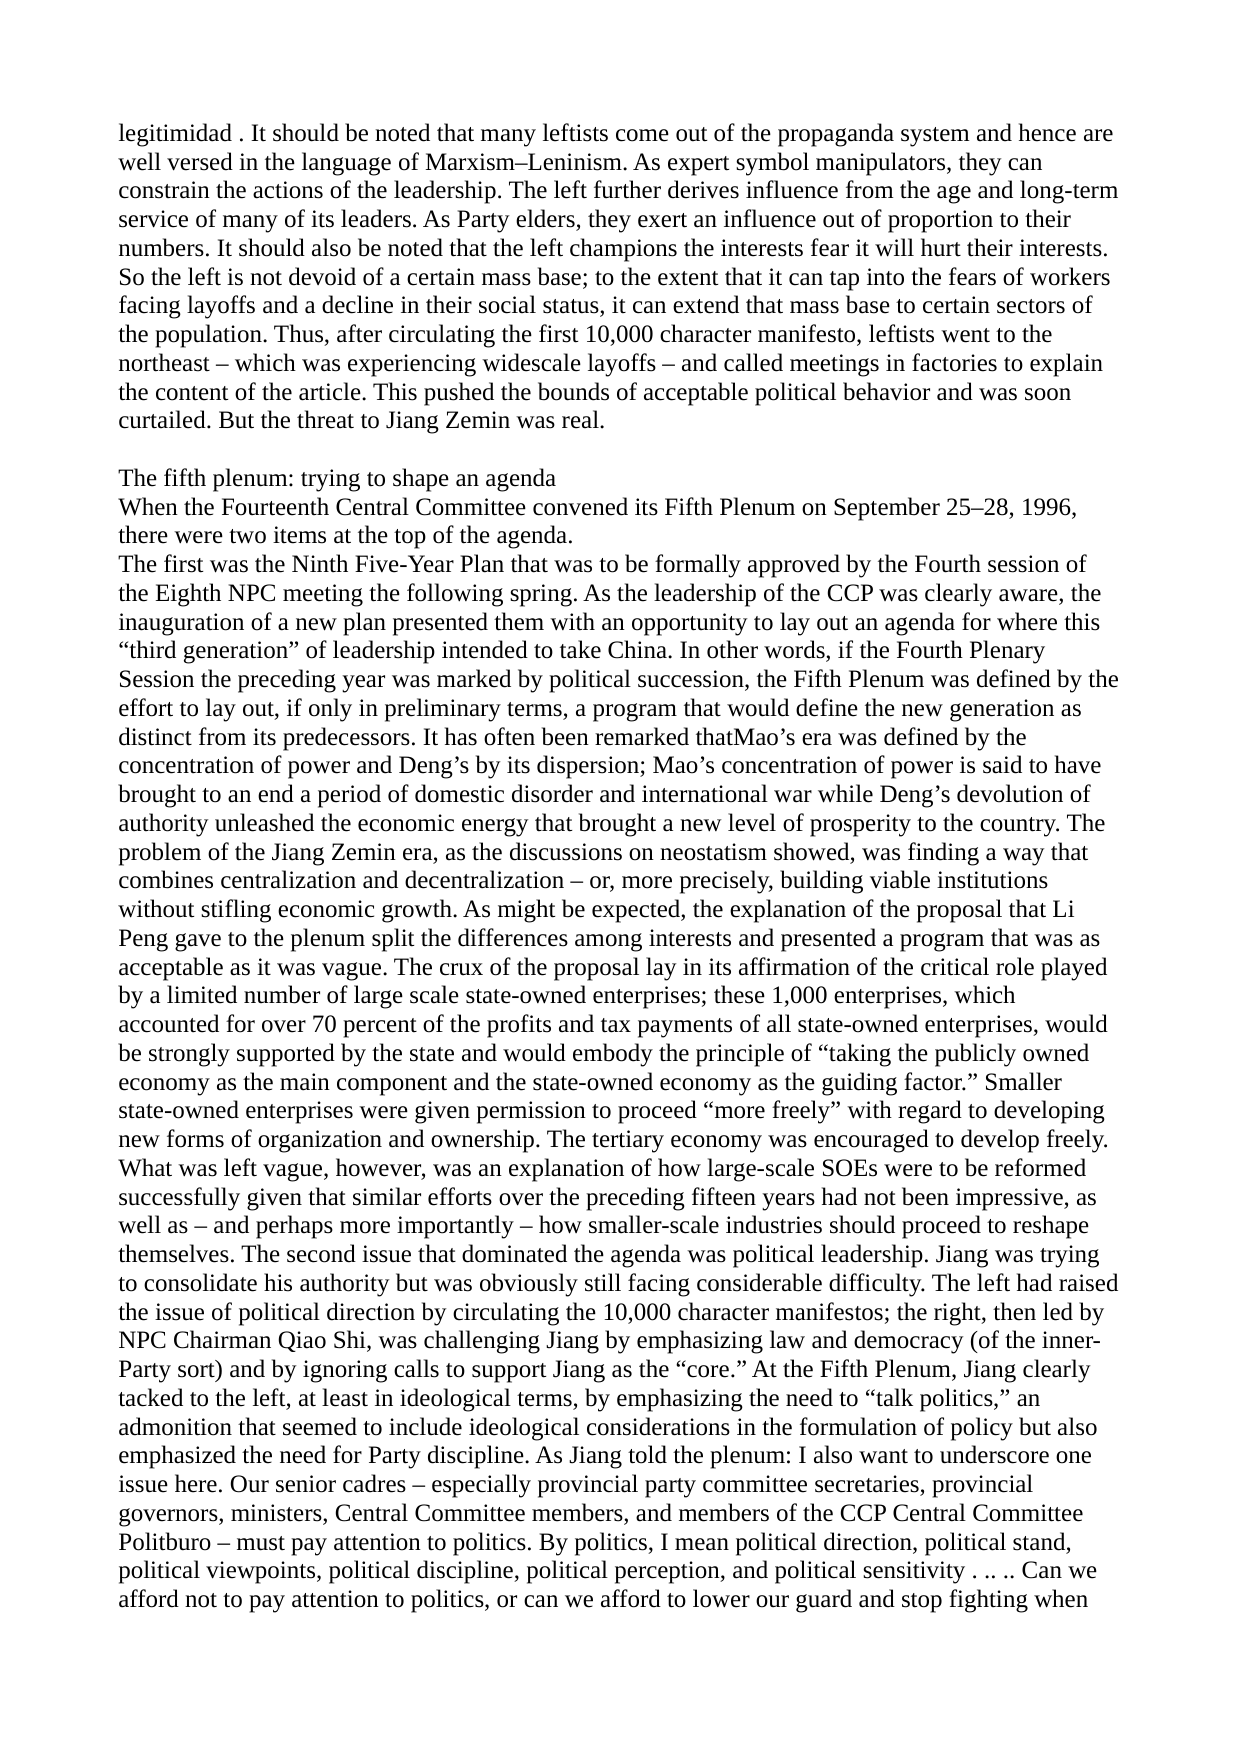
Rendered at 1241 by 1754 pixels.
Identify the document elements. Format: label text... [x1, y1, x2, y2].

text legitimidad . It should be noted that many leftists come out of the propaganda system and hence are well versed in the language of Marxism–Leninism. As expert symbol manipulators, they can constrain the actions of the leadership. The left further derives influence from the age and long-term service of many of its leaders. As Party elders, they exert an influence out of proportion to their numbers. It should also be noted that the left champions the interests fear it will hurt their interests. So the left is not devoid of a certain mass base; to the extent that it can tap into the fears of workers facing layoffs and a decline in their social status, it can extend that mass base to certain sectors of the population. Thus, after circulating the first 10,000 character manifesto, leftists went to the northeast – which was experiencing widescale layoffs – and called meetings in factories to explain the content of the article. This pushed the bounds of acceptable political behavior and was soon curtailed. But the threat to Jiang Zemin was real. [118, 118, 1122, 434]
text When the Fourteenth Central Committee convened its Fifth Plenum on September 25–28, 1996, there were two items at the top of the agenda. [118, 492, 1122, 549]
text The fifth plenum: trying to shape an agenda [118, 463, 1122, 492]
text The first was the Ninth Five-Year Plan that was to be formally approved by the Fourth session of the Eighth NPC meeting the following spring. As the leadership of the CCP was clearly aware, the inauguration of a new plan presented them with an opportunity to lay out an agenda for where this “third generation” of leadership intended to take China. In other words, if the Fourth Plenary Session the preceding year was marked by political succession, the Fifth Plenum was defined by the effort to lay out, if only in preliminary terms, a program that would define the new generation as distinct from its predecessors. It has often been remarked thatMao’s era was defined by the concentration of power and Deng’s by its dispersion; Mao’s concentration of power is said to have brought to an end a period of domestic disorder and international war while Deng’s devolution of authority unleashed the economic energy that brought a new level of prosperity to the country. The problem of the Jiang Zemin era, as the discussions on neostatism showed, was finding a way that combines centralization and decentralization – or, more precisely, building viable institutions without stifling economic growth. As might be expected, the explanation of the proposal that Li Peng gave to the plenum split the differences among interests and presented a program that was as acceptable as it was vague. The crux of the proposal lay in its affirmation of the critical role played by a limited number of large scale state-owned enterprises; these 1,000 enterprises, which accounted for over 70 percent of the profits and tax payments of all state-owned enterprises, would be strongly supported by the state and would embody the principle of “taking the publicly owned economy as the main component and the state-owned economy as the guiding factor.” Smaller state-owned enterprises were given permission to proceed “more freely” with regard to developing new forms of organization and ownership. The tertiary economy was encouraged to develop freely. What was left vague, however, was an explanation of how large-scale SOEs were to be reformed successfully given that similar efforts over the preceding fifteen years had not been impressive, as well as – and perhaps more importantly – how smaller-scale industries should proceed to reshape themselves. The second issue that dominated the agenda was political leadership. Jiang was trying to consolidate his authority but was obviously still facing considerable difficulty. The left had raised the issue of political direction by circulating the 10,000 character manifestos; the right, then led by NPC Chairman Qiao Shi, was challenging Jiang by emphasizing law and democracy (of the inner-Party sort) and by ignoring calls to support Jiang as the “core.” At the Fifth Plenum, Jiang clearly tacked to the left, at least in ideological terms, by emphasizing the need to “talk politics,” an admonition that seemed to include ideological considerations in the formulation of policy but also emphasized the need for Party discipline. As Jiang told the plenum: I also want to underscore one issue here. Our senior cadres – especially provincial party committee secretaries, provincial governors, ministers, Central Committee members, and members of the CCP Central Committee Politburo – must pay attention to politics. By politics, I mean political direction, political stand, political viewpoints, political discipline, political perception, and political sensitivity . .. .. Can we afford not to pay attention to politics, or can we afford to lower our guard and stop fighting when [118, 549, 1122, 1613]
